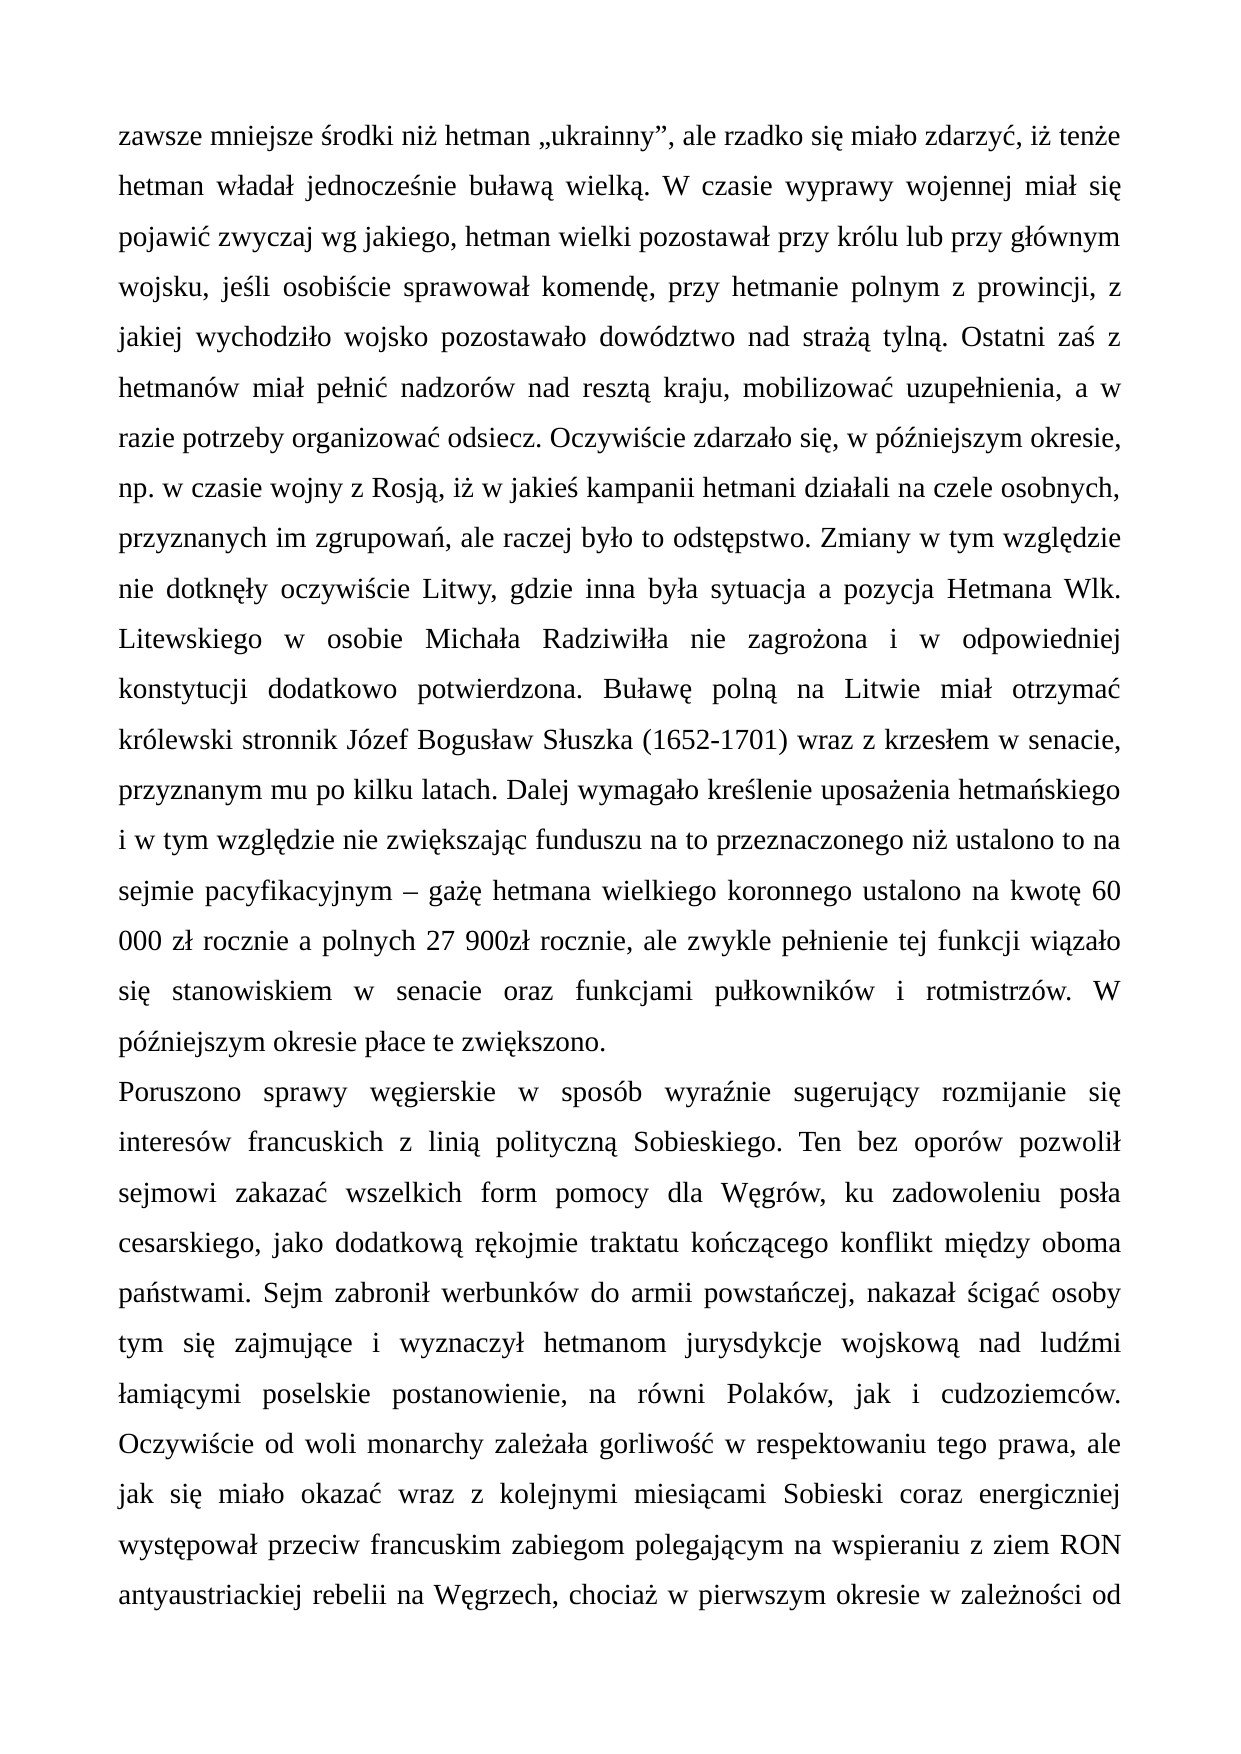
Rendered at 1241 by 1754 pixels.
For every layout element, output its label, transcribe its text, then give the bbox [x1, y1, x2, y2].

text zawsze mniejsze środki niż hetman „ukrainny”, ale rzadko się miało zdarzyć, iż tenże hetman władał jednocześnie buławą wielką. W czasie wyprawy wojennej miał się pojawić zwyczaj wg jakiego, hetman wielki pozostawał przy królu lub przy głównym wojsku, jeśli osobiście sprawował komendę, przy hetmanie polnym z prowincji, z jakiej wychodziło wojsko pozostawało dowództwo nad strażą tylną. Ostatni zaś z hetmanów miał pełnić nadzorów nad resztą kraju, mobilizować uzupełnienia, a w razie potrzeby organizować odsiecz. Oczywiście zdarzało się, w późniejszym okresie, np. w czasie wojny z Rosją, iż w jakieś kampanii hetmani działali na czele osobnych, przyznanych im zgrupowań, ale raczej było to odstępstwo. Zmiany w tym względzie nie dotknęły oczywiście Litwy, gdzie inna była sytuacja a pozycja Hetmana Wlk. Litewskiego w osobie Michała Radziwiłła nie zagrożona i w odpowiedniej konstytucji dodatkowo potwierdzona. Buławę polną na Litwie miał otrzymać królewski stronnik Józef Bogusław Słuszka (1652-1701) wraz z krzesłem w senacie, przyznanym mu po kilku latach. Dalej wymagało kreślenie uposażenia hetmańskiego i w tym względzie nie zwiększając funduszu na to przeznaczonego niż ustalono to na sejmie pacyfikacyjnym – gażę hetmana wielkiego koronnego ustalono na kwotę 60 000 zł rocznie a polnych 27 900zł rocznie, ale zwykle pełnienie tej funkcji wiązało się stanowiskiem w senacie oraz funkcjami pułkowników i rotmistrzów. W późniejszym okresie płace te zwiększono. [118, 118, 1122, 1057]
text Poruszono sprawy węgierskie w sposób wyraźnie sugerujący rozmijanie się interesów francuskich z linią polityczną Sobieskiego. Ten bez oporów pozwolił sejmowi zakazać wszelkich form pomocy dla Węgrów, ku zadowoleniu posła cesarskiego, jako dodatkową rękojmie traktatu kończącego konflikt między oboma państwami. Sejm zabronił werbunków do armii powstańczej, nakazał ścigać osoby tym się zajmujące i wyznaczył hetmanom jurysdykcje wojskową nad ludźmi łamiącymi poselskie postanowienie, na równi Polaków, jak i cudzoziemców. Oczywiście od woli monarchy zależała gorliwość w respektowaniu tego prawa, ale jak się miało okazać wraz z kolejnymi miesiącami Sobieski coraz energiczniej występował przeciw francuskim zabiegom polegającym na wspieraniu z ziem RON antyaustriackiej rebelii na Węgrzech, chociaż w pierwszym okresie w zależności od [118, 1074, 1122, 1611]
